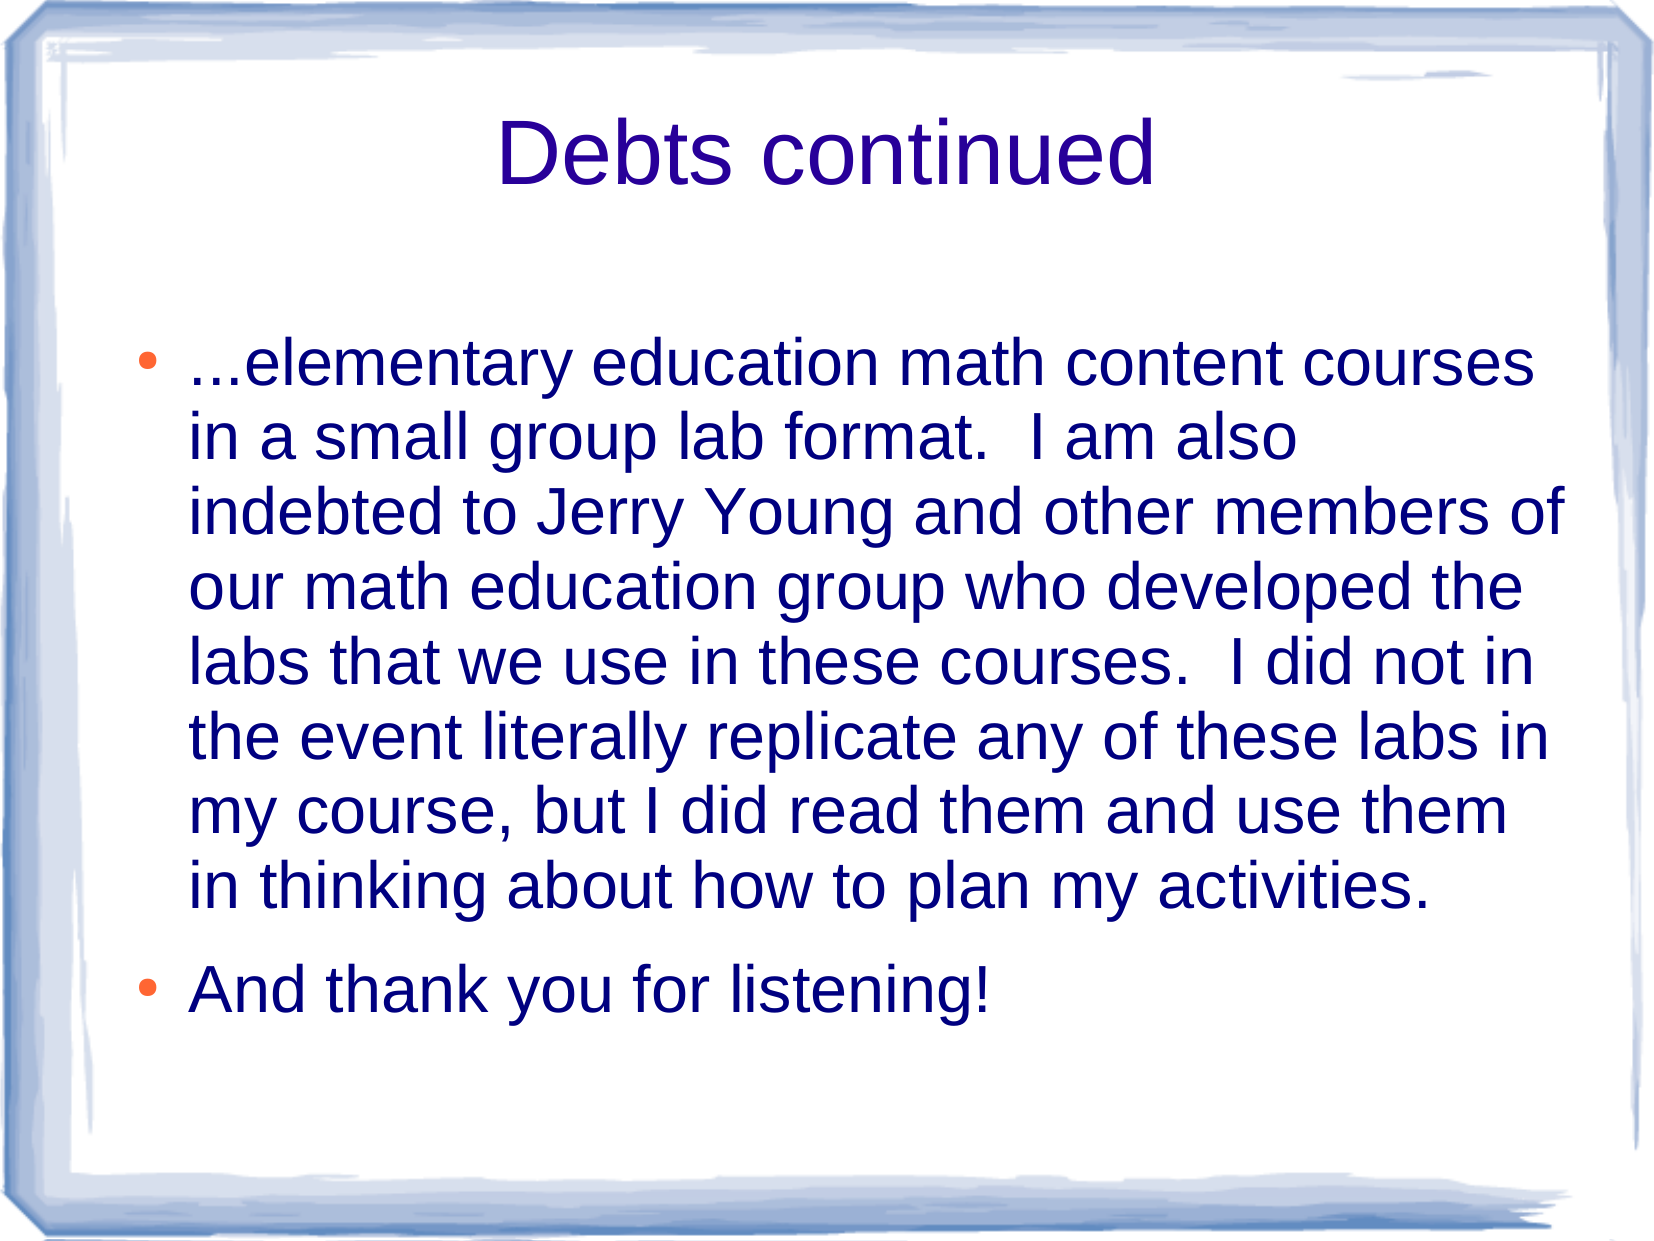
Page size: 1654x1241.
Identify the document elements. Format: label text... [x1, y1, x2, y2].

title Debts continued [82, 56, 1571, 250]
picture [0, 0, 1654, 1241]
list ...elementary education math content courses in a small group lab format. I am also indebted to Jerry Young and other members of our math education group who developed the labs that we use in these courses. I did not in the event literally replicate any of these labs in my course, but I did read them and use them in thinking about how to plan my activities. And thank you for listening! [118, 324, 1571, 1028]
